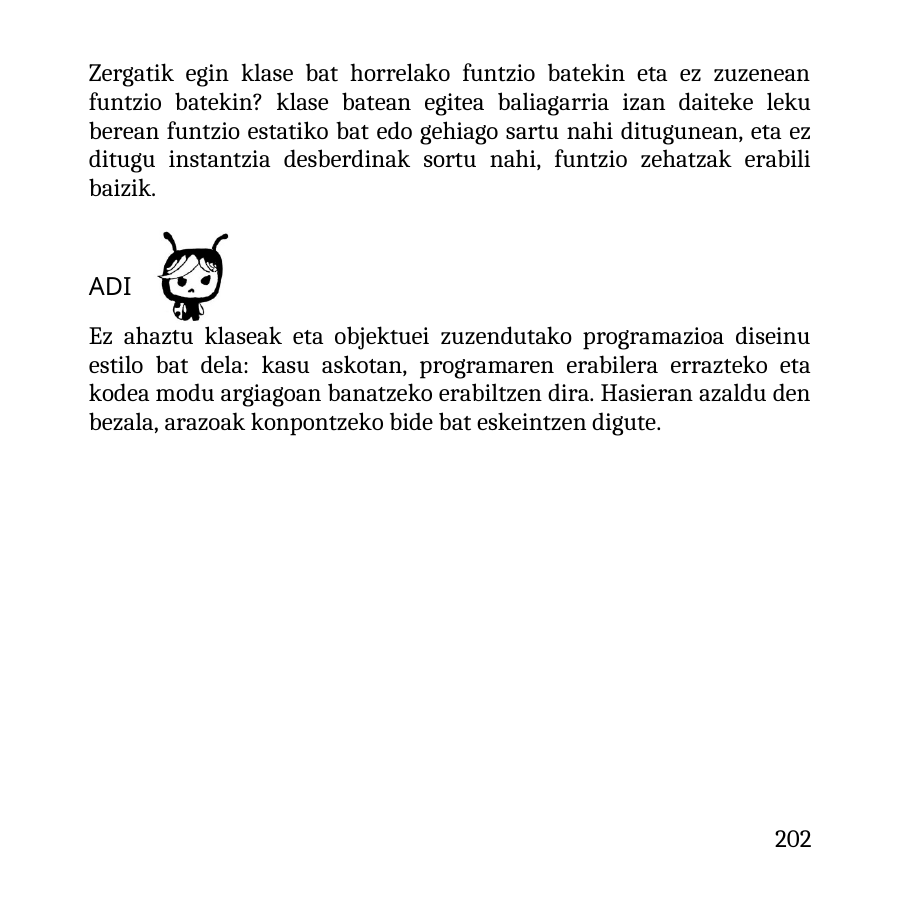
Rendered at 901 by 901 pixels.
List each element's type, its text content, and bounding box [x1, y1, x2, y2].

picture [153, 224, 238, 325]
text ADI [89, 269, 153, 303]
text [238, 269, 811, 303]
text Ez ahaztu klaseak eta objektuei zuzendutako programazioa diseinu estilo bat dela: kasu askotan, programaren erabilera errazteko eta kodea modu argiagoan banatzeko erabiltzen dira. Hasieran azaldu den bezala, arazoak konpontzeko bide bat eskeintzen digute. [89, 322, 811, 437]
text Zergatik egin klase bat horrelako funtzio batekin eta ez zuzenean funtzio batekin? klase batean egitea baliagarria izan daiteke leku berean funtzio estatiko bat edo gehiago sartu nahi ditugunean, eta ez ditugu instantzia desberdinak sortu nahi, funtzio zehatzak erabili baizik. [89, 59, 811, 203]
